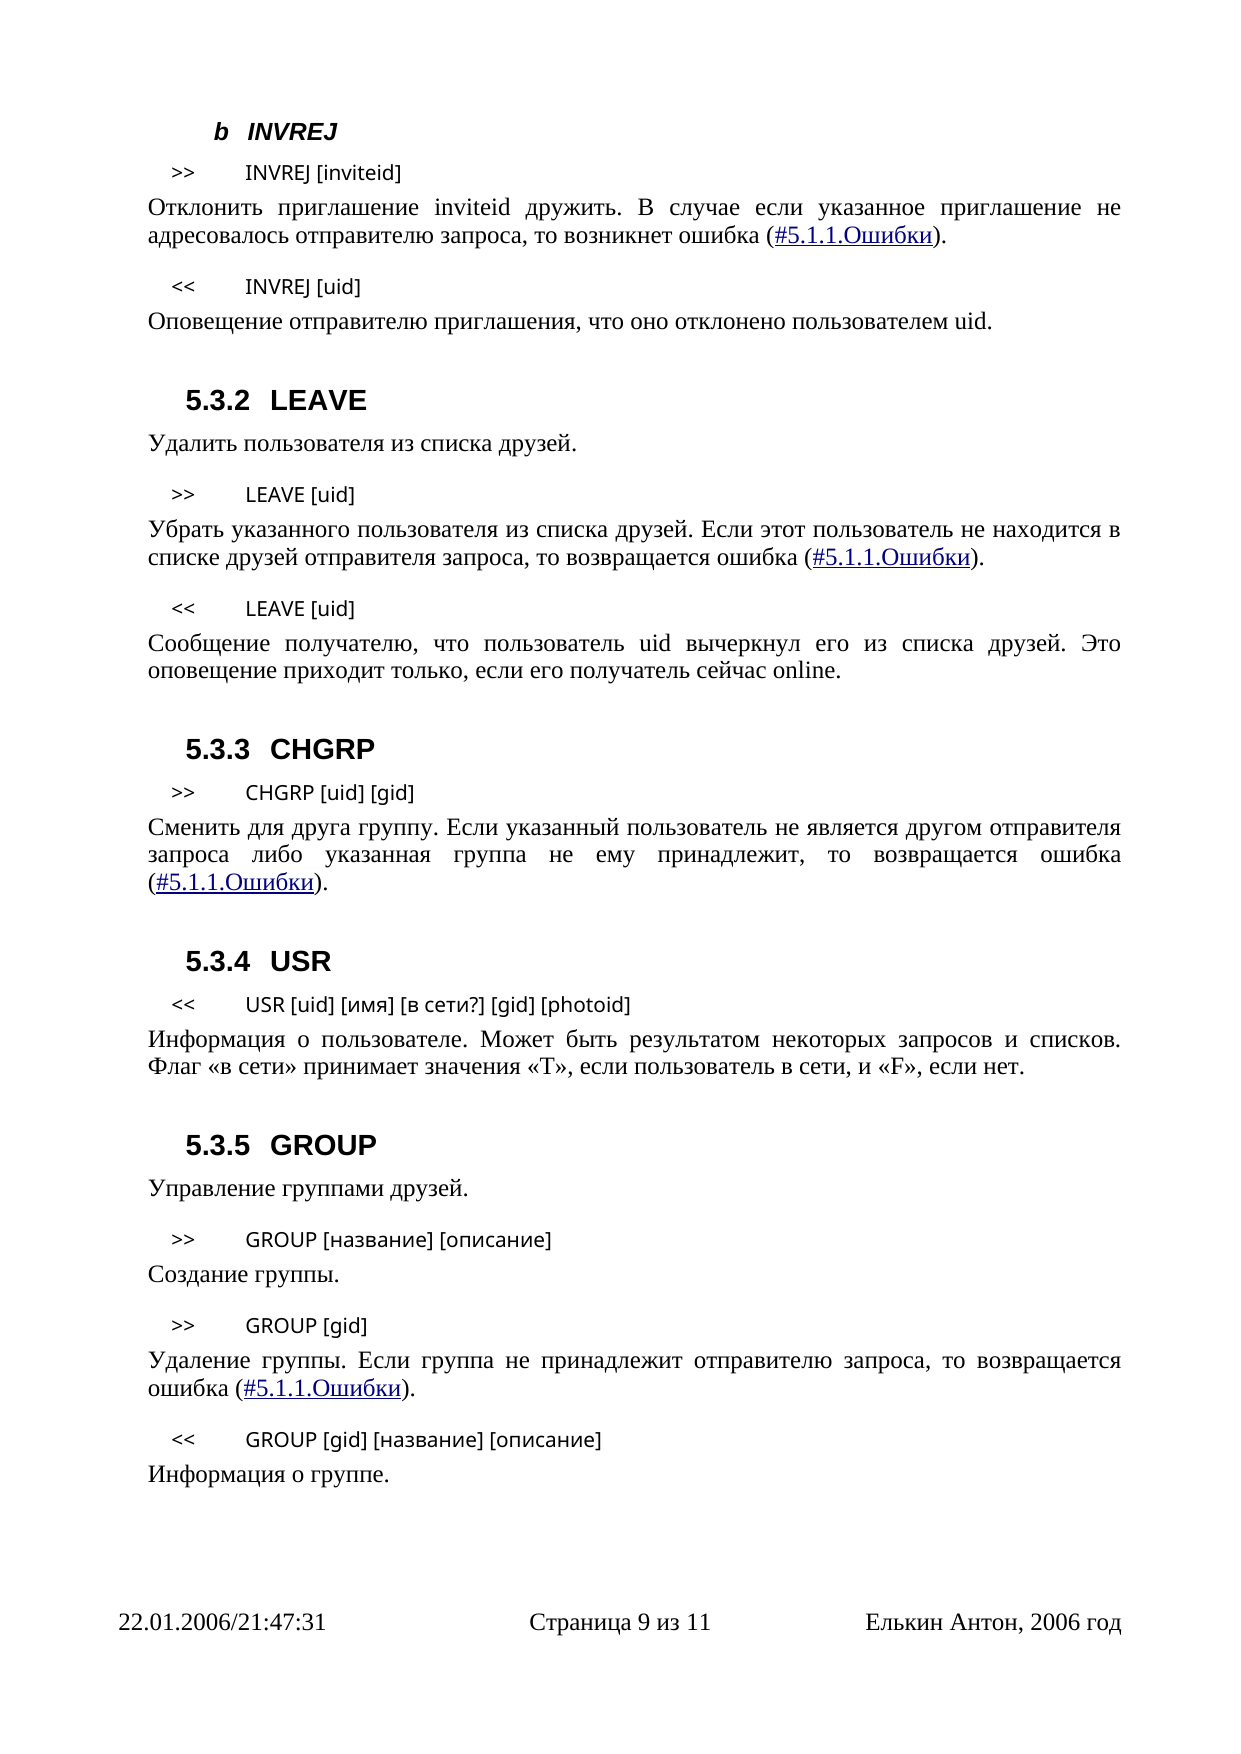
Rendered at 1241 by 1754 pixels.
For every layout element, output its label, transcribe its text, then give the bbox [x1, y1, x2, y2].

text << LEAVE [uid] [171, 594, 1122, 622]
text Удаление группы. Если группа не принадлежит отправителю запроса, то возвращается ошибка (#5.1.1.Ошибки). [148, 1346, 1122, 1402]
text Информация о пользователе. Может быть результатом некоторых запросов и списков. Флаг «в сети» принимает значения «T», если пользователь в сети, и «F», если нет. [148, 1025, 1122, 1080]
text >> CHGRP [uid] [gid] [171, 778, 1122, 806]
text Сменить для друга группу. Если указанный пользователь не является другом отправителя запроса либо указанная группа не ему принадлежит, то возвращается ошибка (#5.1.1.Ошибки). [148, 813, 1122, 896]
subtitle INVREJ [207, 118, 1122, 146]
subtitle LEAVE [177, 383, 1122, 416]
text Сообщение получателю, что пользователь uid вычеркнул его из списка друзей. Это оповещение приходит только, если его получатель сейчас online. [148, 629, 1122, 684]
subtitle GROUP [177, 1129, 1122, 1161]
text >> INVREJ [inviteid] [171, 158, 1122, 187]
text Управление группами друзей. [148, 1174, 1122, 1202]
subtitle CHGRP [177, 733, 1122, 766]
text << GROUP [gid] [название] [описание] [171, 1425, 1122, 1454]
text Создание группы. [148, 1260, 1122, 1288]
text Удалить пользователя из списка друзей. [148, 429, 1122, 456]
text >> GROUP [название] [описание] [171, 1225, 1122, 1254]
text << INVREJ [uid] [171, 272, 1122, 301]
text >> LEAVE [uid] [171, 480, 1122, 508]
text Убрать указанного пользователя из списка друзей. Если этот пользователь не находится в списке друзей отправителя запроса, то возвращается ошибка (#5.1.1.Ошибки). [148, 515, 1122, 570]
text Оповещение отправителю приглашения, что оно отклонено пользователем uid. [148, 307, 1122, 335]
text Отклонить приглашение inviteid дружить. В случае если указанное приглашение не адресовалось отправителю запроса, то возникнет ошибка (#5.1.1.Ошибки). [148, 193, 1122, 249]
text >> GROUP [gid] [171, 1311, 1122, 1340]
text Информация о группе. [148, 1460, 1122, 1488]
text << USR [uid] [имя] [в сети?] [gid] [photoid] [171, 990, 1122, 1018]
subtitle USR [177, 945, 1122, 977]
